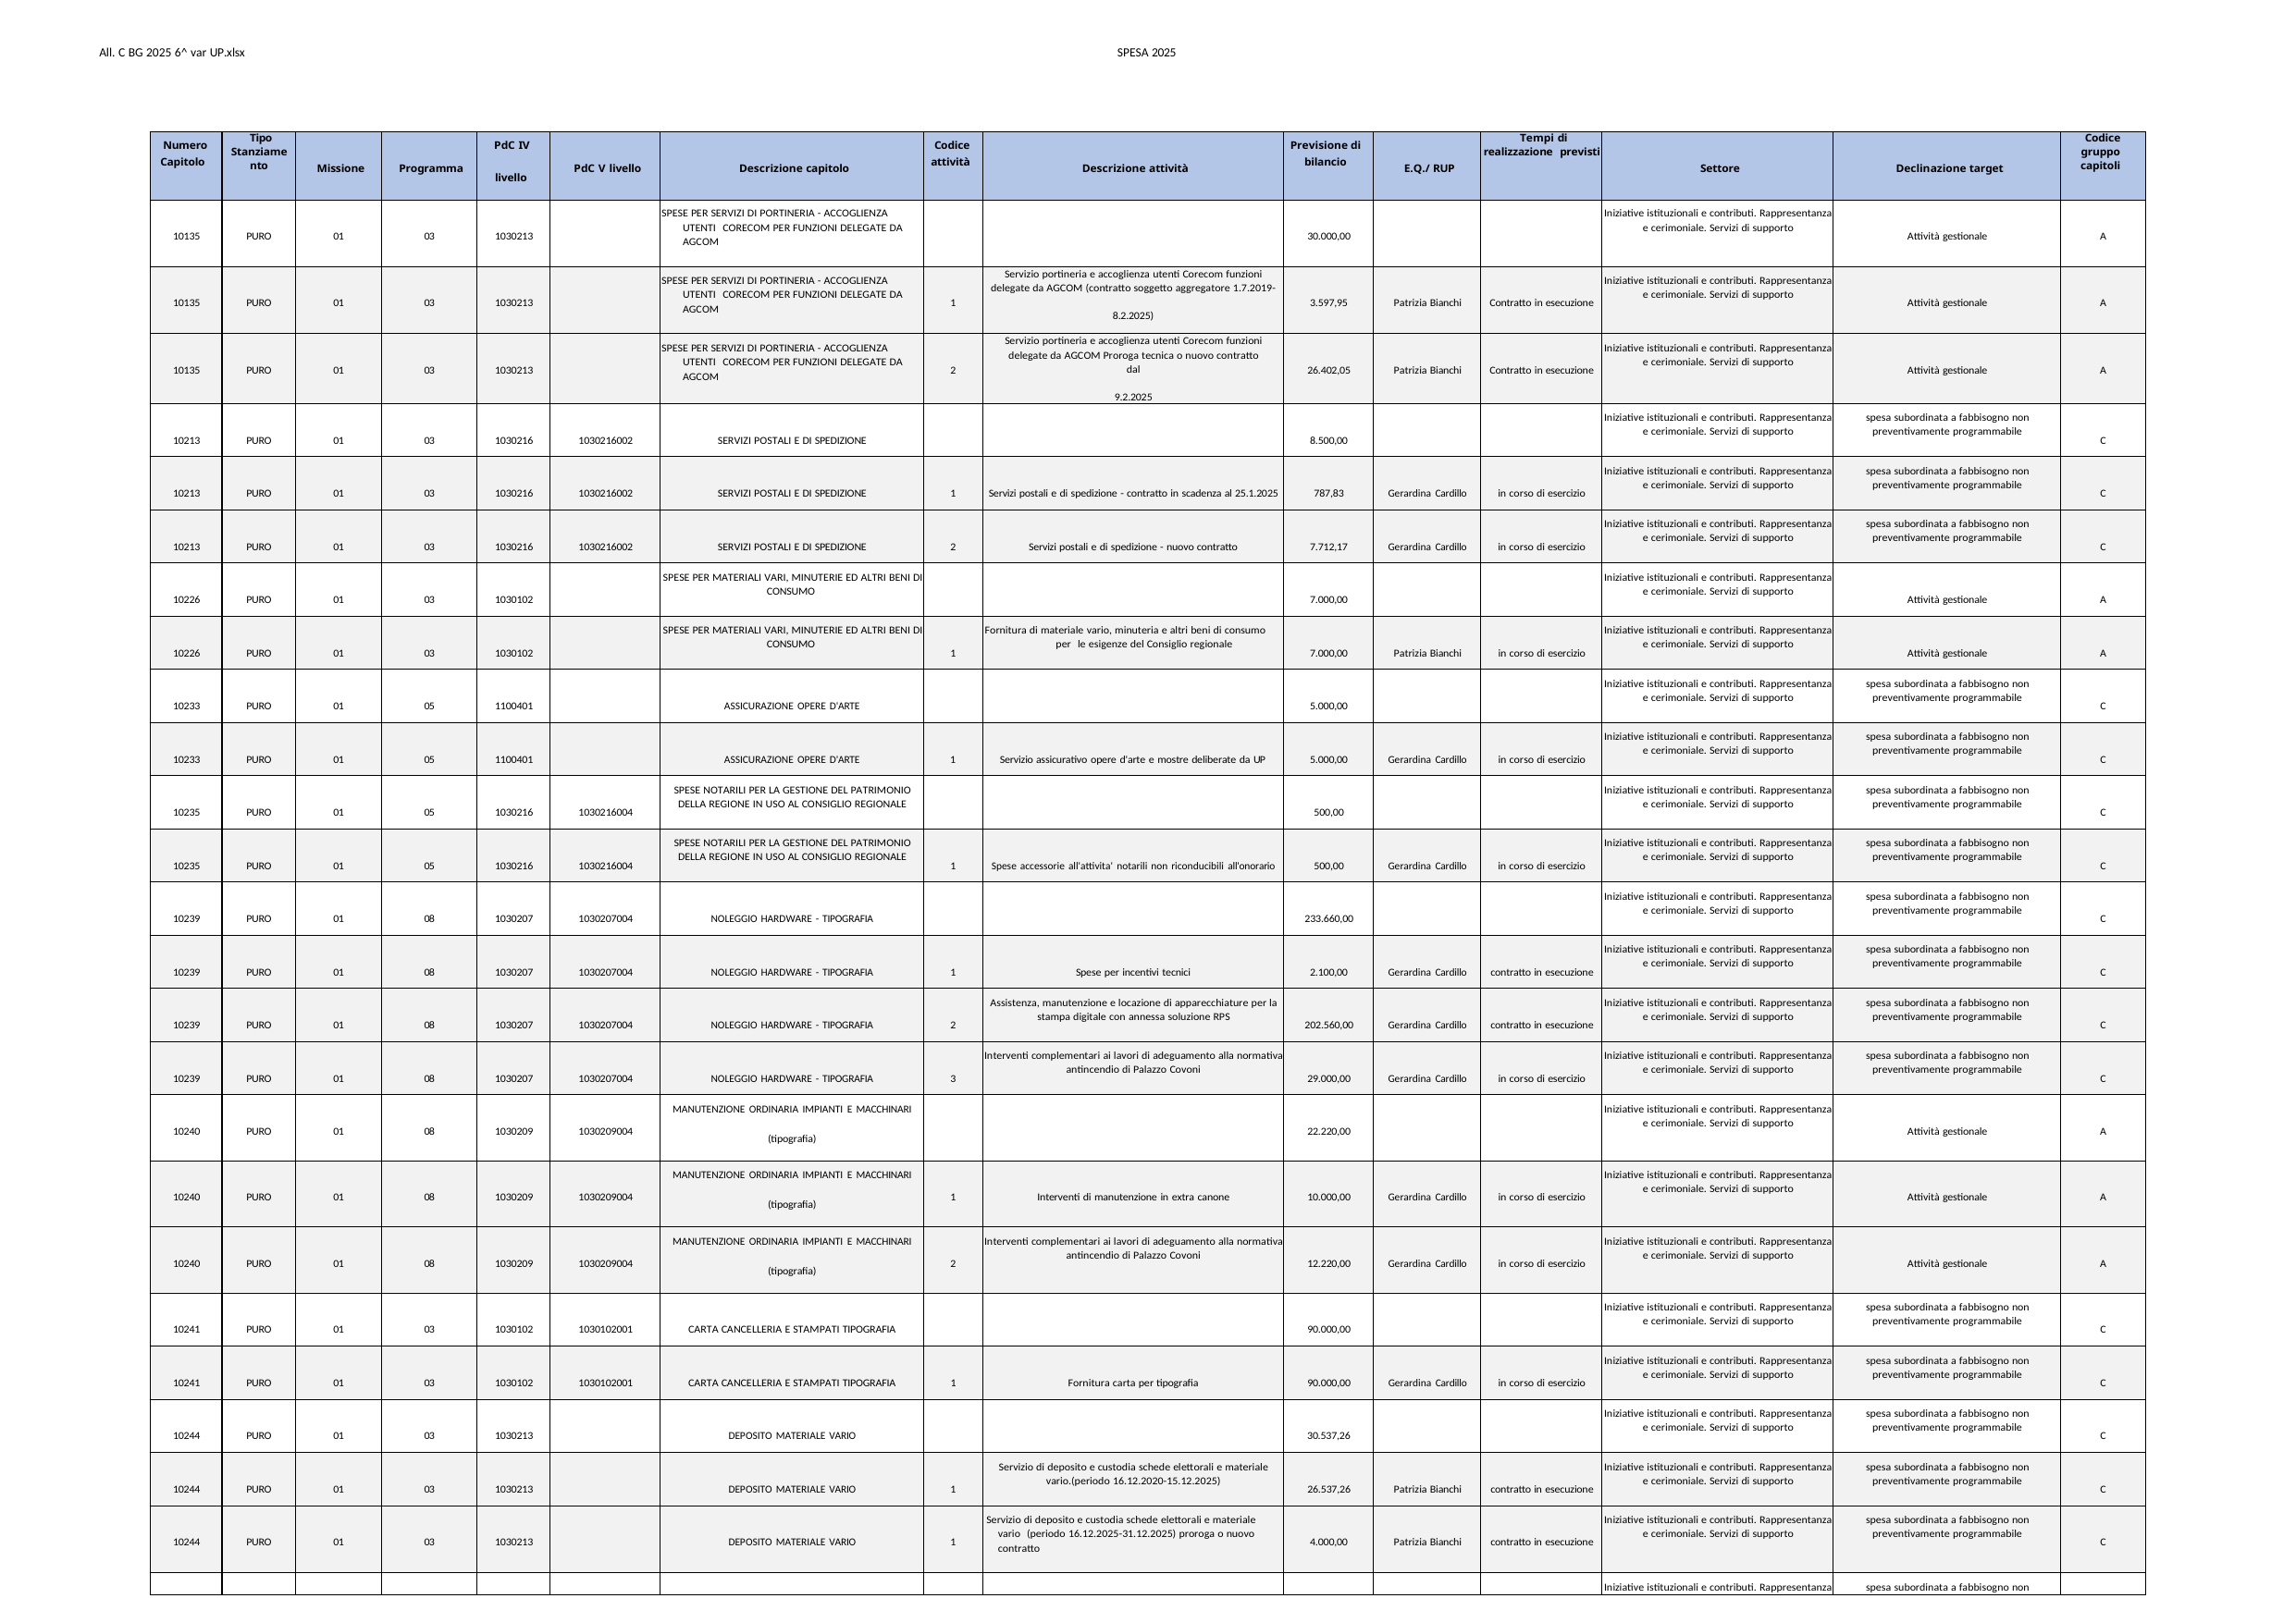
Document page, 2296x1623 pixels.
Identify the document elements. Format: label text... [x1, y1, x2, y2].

table_cell PURO [223, 989, 295, 1041]
table_cell 01 [296, 457, 381, 510]
table_cell Interventi complementari ai lavori di adeguamento alla normativa antincendio di Palazzo Covoni [983, 1042, 1283, 1094]
table_cell C [2061, 1346, 2145, 1398]
table_cell Attività gestionale [1833, 1227, 2060, 1292]
table_cell Contratto in esecuzione [1481, 267, 1601, 333]
table_cell C [2061, 989, 2145, 1041]
table_cell Contratto in esecuzione [1481, 334, 1601, 403]
table_cell 10213 [151, 510, 221, 562]
table_cell MANUTENZIONE ORDINARIA IMPIANTI E MACCHINARI (tipografia) [660, 1227, 923, 1292]
table_cell 2 [924, 989, 982, 1041]
table_cell 8.500,00 [1284, 404, 1373, 456]
table_cell Iniziative istituzionali e contributi. Rappresentanza e cerimoniale. Servizi di supporto [1602, 1346, 1833, 1398]
table_cell C [2061, 1042, 2145, 1094]
table_cell 2.100,00 [1284, 936, 1373, 988]
table_cell spesa subordinata a fabbisogno non preventivamente programmabile [1833, 830, 2060, 881]
table_cell 01 [296, 830, 381, 881]
table_cell Patrizia Bianchi [1374, 1453, 1480, 1505]
table_cell 1 [924, 936, 982, 988]
table_cell Gerardina Cardillo [1374, 1346, 1480, 1398]
table_cell 01 [296, 1453, 381, 1505]
table_cell 01 [296, 723, 381, 775]
table_cell 08 [382, 882, 476, 935]
table_cell Gerardina Cardillo [1374, 830, 1480, 881]
table_header PdC IV livello [477, 132, 549, 200]
table_cell 10241 [151, 1346, 221, 1398]
table_cell spesa subordinata a fabbisogno non preventivamente programmabile [1833, 1042, 2060, 1094]
table_cell 233.660,00 [1284, 882, 1373, 935]
table_cell Iniziative istituzionali e contributi. Rappresentanza e cerimoniale. Servizi di supporto [1602, 830, 1833, 881]
table_cell Iniziative istituzionali e contributi. Rappresentanza e cerimoniale. Servizi di supporto [1602, 563, 1833, 616]
table_cell A [2061, 563, 2145, 616]
table_cell 03 [382, 457, 476, 510]
table_cell in corso di esercizio [1481, 1346, 1601, 1398]
table_cell 10135 [151, 201, 221, 266]
table_cell C [2061, 1506, 2145, 1572]
table_cell PURO [223, 1400, 295, 1452]
table_cell Attività gestionale [1833, 334, 2060, 403]
table_cell 08 [382, 1227, 476, 1292]
table_cell SPESE PER SERVIZI DI PORTINERIA - ACCOGLIENZA UTENTI CORECOM PER FUNZIONI DELEGATE DA AGCOM [660, 334, 923, 403]
table_cell 3.597,95 [1284, 267, 1373, 333]
table_cell 10233 [151, 723, 221, 775]
table_cell A [2061, 267, 2145, 333]
table_cell PURO [223, 776, 295, 829]
table_cell PURO [223, 1095, 295, 1160]
table_cell 03 [382, 1506, 476, 1572]
table_cell 1030207004 [550, 1042, 660, 1094]
table_cell [1374, 404, 1480, 456]
table_cell 1030207 [477, 882, 549, 935]
table_cell 05 [382, 830, 476, 881]
table_cell Gerardina Cardillo [1374, 936, 1480, 988]
table_header Numero Capitolo [151, 132, 221, 200]
table_cell 2 [924, 510, 982, 562]
table_cell Iniziative istituzionali e contributi. Rappresentanza e cerimoniale. Servizi di supporto [1602, 723, 1833, 775]
table_cell 12.220,00 [1284, 1227, 1373, 1292]
table_cell [1374, 776, 1480, 829]
table_cell 03 [382, 510, 476, 562]
table_cell [924, 1294, 982, 1346]
table_cell [983, 1095, 1283, 1160]
table_cell spesa subordinata a fabbisogno non preventivamente programmabile [1833, 989, 2060, 1041]
table_cell 1 [924, 1162, 982, 1226]
table_cell in corso di esercizio [1481, 723, 1601, 775]
table_cell 1030216 [477, 830, 549, 881]
table_cell 10244 [151, 1453, 221, 1505]
table_cell 08 [382, 1095, 476, 1160]
table_cell in corso di esercizio [1481, 457, 1601, 510]
table_cell 1030102001 [550, 1346, 660, 1398]
table_cell [296, 1573, 381, 1594]
table_cell Iniziative istituzionali e contributi. Rappresentanza e cerimoniale. Servizi di supporto [1602, 201, 1833, 266]
table_cell SPESE PER MATERIALI VARI, MINUTERIE ED ALTRI BENI DI CONSUMO [660, 617, 923, 669]
table_cell Interventi complementari ai lavori di adeguamento alla normativa antincendio di Palazzo Covoni [983, 1227, 1283, 1292]
table_cell Patrizia Bianchi [1374, 617, 1480, 669]
table_cell MANUTENZIONE ORDINARIA IMPIANTI E MACCHINARI (tipografia) [660, 1162, 923, 1226]
table_cell PURO [223, 617, 295, 669]
table_cell 01 [296, 1162, 381, 1226]
table_cell spesa subordinata a fabbisogno non preventivamente programmabile [1833, 404, 2060, 456]
table_cell 05 [382, 670, 476, 722]
table_cell Patrizia Bianchi [1374, 267, 1480, 333]
table_cell 1030207004 [550, 882, 660, 935]
table_cell 1 [924, 267, 982, 333]
table_cell [550, 1573, 660, 1594]
table_header Descrizione attività [983, 132, 1283, 200]
table_cell NOLEGGIO HARDWARE - TIPOGRAFIA [660, 1042, 923, 1094]
table_cell C [2061, 510, 2145, 562]
table_cell 7.000,00 [1284, 563, 1373, 616]
table_cell [924, 201, 982, 266]
table_cell 03 [382, 1346, 476, 1398]
table_cell 500,00 [1284, 776, 1373, 829]
table_cell in corso di esercizio [1481, 1227, 1601, 1292]
table_cell 01 [296, 510, 381, 562]
table_cell 10240 [151, 1162, 221, 1226]
table_cell [550, 201, 660, 266]
table_cell Iniziative istituzionali e contributi. Rappresentanza e cerimoniale. Servizi di supporto [1602, 1506, 1833, 1572]
table_cell A [2061, 201, 2145, 266]
table_cell 01 [296, 1042, 381, 1094]
table_cell spesa subordinata a fabbisogno non preventivamente programmabile [1833, 1453, 2060, 1505]
table_cell PURO [223, 1453, 295, 1505]
table_cell PURO [223, 1346, 295, 1398]
table_cell [924, 1573, 982, 1594]
table_cell [1481, 1294, 1601, 1346]
table_cell [1374, 563, 1480, 616]
table_cell contratto in esecuzione [1481, 1453, 1601, 1505]
table_cell 1 [924, 1346, 982, 1398]
table_cell 10226 [151, 563, 221, 616]
table_cell 1030216002 [550, 457, 660, 510]
table_cell 08 [382, 1162, 476, 1226]
table_cell 10239 [151, 1042, 221, 1094]
table_cell in corso di esercizio [1481, 617, 1601, 669]
table_cell C [2061, 457, 2145, 510]
table_cell 2 [924, 334, 982, 403]
table_cell [1481, 882, 1601, 935]
table_cell Fornitura carta per tipografia [983, 1346, 1283, 1398]
table_cell Iniziative istituzionali e contributi. Rappresentanza e cerimoniale. Servizi di supporto [1602, 1294, 1833, 1346]
table_cell [924, 670, 982, 722]
table_cell 1030209004 [550, 1227, 660, 1292]
table_cell 10.000,00 [1284, 1162, 1373, 1226]
table_cell 1 [924, 723, 982, 775]
table_cell 1030213 [477, 267, 549, 333]
table_cell NOLEGGIO HARDWARE - TIPOGRAFIA [660, 989, 923, 1041]
table_cell [550, 563, 660, 616]
table_cell [1481, 404, 1601, 456]
table_cell 10240 [151, 1095, 221, 1160]
table_cell 10213 [151, 404, 221, 456]
table_cell [983, 404, 1283, 456]
table_cell Spese accessorie all'attivita' notarili non riconducibili all'onorario [983, 830, 1283, 881]
table_cell 1030213 [477, 201, 549, 266]
table_cell PURO [223, 457, 295, 510]
table_cell 05 [382, 723, 476, 775]
table_cell SERVIZI POSTALI E DI SPEDIZIONE [660, 457, 923, 510]
table_cell 1030216002 [550, 510, 660, 562]
table_cell Servizi postali e di spedizione - nuovo contratto [983, 510, 1283, 562]
table_cell [1481, 1400, 1601, 1452]
table_cell 01 [296, 1227, 381, 1292]
table_cell 10244 [151, 1506, 221, 1572]
table_cell ASSICURAZIONE OPERE D'ARTE [660, 723, 923, 775]
table_cell [550, 670, 660, 722]
table_header Codice attività [924, 132, 982, 200]
table_cell [983, 882, 1283, 935]
table_cell Gerardina Cardillo [1374, 1162, 1480, 1226]
table_cell SERVIZI POSTALI E DI SPEDIZIONE [660, 510, 923, 562]
table_cell 202.560,00 [1284, 989, 1373, 1041]
table_cell 01 [296, 670, 381, 722]
table_header Missione [296, 132, 381, 200]
table_cell [983, 670, 1283, 722]
table_cell 01 [296, 1294, 381, 1346]
table_cell 1030216 [477, 510, 549, 562]
table_cell 1030213 [477, 1400, 549, 1452]
table_cell Interventi di manutenzione in extra canone [983, 1162, 1283, 1226]
table_cell A [2061, 334, 2145, 403]
table_cell [1374, 1294, 1480, 1346]
table_cell [477, 1573, 549, 1594]
table_cell PURO [223, 563, 295, 616]
table_cell 1 [924, 1506, 982, 1572]
table_cell [924, 1400, 982, 1452]
table_cell C [2061, 670, 2145, 722]
table_cell C [2061, 723, 2145, 775]
table_cell NOLEGGIO HARDWARE - TIPOGRAFIA [660, 936, 923, 988]
table_cell [1481, 776, 1601, 829]
table_cell 1030216 [477, 457, 549, 510]
table_cell 1030209 [477, 1095, 549, 1160]
table_cell 1030216 [477, 776, 549, 829]
table_cell 10241 [151, 1294, 221, 1346]
table_cell [1374, 201, 1480, 266]
table_cell 7.000,00 [1284, 617, 1373, 669]
table_cell 08 [382, 936, 476, 988]
table_cell Patrizia Bianchi [1374, 334, 1480, 403]
table_cell PURO [223, 1506, 295, 1572]
table_cell Iniziative istituzionali e contributi. Rappresentanza e cerimoniale. Servizi di supporto [1602, 670, 1833, 722]
table_cell PURO [223, 267, 295, 333]
table_cell [983, 1573, 1283, 1594]
table_cell 01 [296, 1346, 381, 1398]
table_cell [382, 1573, 476, 1594]
table_cell [1481, 563, 1601, 616]
table_cell 08 [382, 1042, 476, 1094]
table_cell [550, 1453, 660, 1505]
table_cell C [2061, 404, 2145, 456]
table_cell PURO [223, 1162, 295, 1226]
table_cell [550, 334, 660, 403]
table_cell Servizio portineria e accoglienza utenti Corecom funzioni delegate da AGCOM Proroga tecnica o nuovo contratto dal 9.2.2025 [983, 334, 1283, 403]
table_cell 1030216002 [550, 404, 660, 456]
table_cell Gerardina Cardillo [1374, 989, 1480, 1041]
table_header Previsione di bilancio [1284, 132, 1373, 200]
table_cell 01 [296, 201, 381, 266]
table_cell 10135 [151, 267, 221, 333]
table_cell 03 [382, 1400, 476, 1452]
table_cell ASSICURAZIONE OPERE D'ARTE [660, 670, 923, 722]
table_cell PURO [223, 670, 295, 722]
table_header Tempi di realizzazione previsti [1481, 132, 1601, 200]
table_cell 03 [382, 267, 476, 333]
table_cell 03 [382, 1453, 476, 1505]
table_cell 01 [296, 267, 381, 333]
table_cell 1030213 [477, 1453, 549, 1505]
table_cell 1030207 [477, 989, 549, 1041]
table_cell 30.000,00 [1284, 201, 1373, 266]
table_cell [1481, 1095, 1601, 1160]
table_cell Patrizia Bianchi [1374, 1506, 1480, 1572]
table_cell A [2061, 617, 2145, 669]
table_cell Attività gestionale [1833, 1162, 2060, 1226]
table_cell 1030216004 [550, 830, 660, 881]
table_cell CARTA CANCELLERIA E STAMPATI TIPOGRAFIA [660, 1346, 923, 1398]
table_header Declinazione target [1833, 132, 2060, 200]
table_cell Servizio assicurativo opere d'arte e mostre deliberate da UP [983, 723, 1283, 775]
table_header Tipo Stanziame nto [223, 132, 295, 200]
table_cell [550, 723, 660, 775]
table_cell 10239 [151, 882, 221, 935]
table_cell [2061, 1573, 2145, 1594]
table_cell 90.000,00 [1284, 1346, 1373, 1398]
table_cell Iniziative istituzionali e contributi. Rappresentanza e cerimoniale. Servizi di supporto [1602, 510, 1833, 562]
table_cell PURO [223, 201, 295, 266]
table_cell Iniziative istituzionali e contributi. Rappresentanza e cerimoniale. Servizi di supporto [1602, 776, 1833, 829]
table_cell 1 [924, 457, 982, 510]
table_cell 1 [924, 830, 982, 881]
table_cell 1030102 [477, 617, 549, 669]
table_cell 03 [382, 334, 476, 403]
table_cell 01 [296, 617, 381, 669]
table_cell 1030209004 [550, 1162, 660, 1226]
table_cell Iniziative istituzionali e contributi. Rappresentanza e cerimoniale. Servizi di supporto [1602, 267, 1833, 333]
table_cell 1030213 [477, 1506, 549, 1572]
table_cell 1030102 [477, 1346, 549, 1398]
table_cell 03 [382, 617, 476, 669]
table_cell SPESE PER MATERIALI VARI, MINUTERIE ED ALTRI BENI DI CONSUMO [660, 563, 923, 616]
table_cell [1481, 1573, 1601, 1594]
table_cell Iniziative istituzionali e contributi. Rappresentanza e cerimoniale. Servizi di supporto [1602, 1400, 1833, 1452]
table_cell in corso di esercizio [1481, 1162, 1601, 1226]
table_cell 01 [296, 882, 381, 935]
table_cell 1030209 [477, 1162, 549, 1226]
table_cell 29.000,00 [1284, 1042, 1373, 1094]
table_cell [1374, 1095, 1480, 1160]
table_cell Servizi postali e di spedizione - contratto in scadenza al 25.1.2025 [983, 457, 1283, 510]
table_cell Gerardina Cardillo [1374, 510, 1480, 562]
table_cell 7.712,17 [1284, 510, 1373, 562]
table_cell C [2061, 936, 2145, 988]
table_cell [983, 1294, 1283, 1346]
table_cell 1 [924, 1453, 982, 1505]
table_cell 01 [296, 776, 381, 829]
table_cell 90.000,00 [1284, 1294, 1373, 1346]
table_cell spesa subordinata a fabbisogno non preventivamente programmabile [1833, 1346, 2060, 1398]
table_cell 1 [924, 617, 982, 669]
table_cell Servizio portineria e accoglienza utenti Corecom funzioni delegate da AGCOM (contratto soggetto aggregatore 1.7.2019- 8.2.2025) [983, 267, 1283, 333]
table_cell [983, 776, 1283, 829]
table_cell 5.000,00 [1284, 723, 1373, 775]
table_cell PURO [223, 936, 295, 988]
table_cell PURO [223, 334, 295, 403]
table_cell spesa subordinata a fabbisogno non preventivamente programmabile [1833, 670, 2060, 722]
table_cell PURO [223, 1294, 295, 1346]
table_cell spesa subordinata a fabbisogno non preventivamente programmabile [1833, 882, 2060, 935]
table_cell Gerardina Cardillo [1374, 723, 1480, 775]
table_cell spesa subordinata a fabbisogno non preventivamente programmabile [1833, 723, 2060, 775]
table_cell 1030207 [477, 1042, 549, 1094]
table_cell 1030213 [477, 334, 549, 403]
table_cell 10135 [151, 334, 221, 403]
table_cell 4.000,00 [1284, 1506, 1373, 1572]
table_cell 1030102 [477, 1294, 549, 1346]
table_cell spesa subordinata a fabbisogno non preventivamente programmabile [1833, 1400, 2060, 1452]
table_cell spesa subordinata a fabbisogno non preventivamente programmabile [1833, 1294, 2060, 1346]
table_cell in corso di esercizio [1481, 1042, 1601, 1094]
table_cell Iniziative istituzionali e contributi. Rappresentanza e cerimoniale. Servizi di supporto [1602, 1227, 1833, 1292]
table_cell MANUTENZIONE ORDINARIA IMPIANTI E MACCHINARI (tipografia) [660, 1095, 923, 1160]
table_cell CARTA CANCELLERIA E STAMPATI TIPOGRAFIA [660, 1294, 923, 1346]
table_cell 1030207 [477, 936, 549, 988]
table_cell spesa subordinata a fabbisogno non preventivamente programmabile [1833, 1506, 2060, 1572]
table_cell SPESE NOTARILI PER LA GESTIONE DEL PATRIMONIO DELLA REGIONE IN USO AL CONSIGLIO REGIONALE [660, 830, 923, 881]
table_cell [1374, 1573, 1480, 1594]
table_cell [983, 1400, 1283, 1452]
table_cell 01 [296, 404, 381, 456]
table_cell 3 [924, 1042, 982, 1094]
table_cell Iniziative istituzionali e contributi. Rappresentanza e cerimoniale. Servizi di supporto [1602, 1095, 1833, 1160]
table_cell PURO [223, 1227, 295, 1292]
table_cell [924, 1095, 982, 1160]
table_cell A [2061, 1162, 2145, 1226]
table_cell Attività gestionale [1833, 1095, 2060, 1160]
table_cell contratto in esecuzione [1481, 989, 1601, 1041]
table_cell Attività gestionale [1833, 617, 2060, 669]
table_cell 03 [382, 201, 476, 266]
table_cell Iniziative istituzionali e contributi. Rappresentanza [1602, 1573, 1833, 1594]
table_cell 10235 [151, 830, 221, 881]
table_cell Iniziative istituzionali e contributi. Rappresentanza e cerimoniale. Servizi di supporto [1602, 989, 1833, 1041]
table_cell 01 [296, 936, 381, 988]
table_header E.Q./ RUP [1374, 132, 1480, 200]
table_cell [223, 1573, 295, 1594]
table_cell Gerardina Cardillo [1374, 457, 1480, 510]
table_cell contratto in esecuzione [1481, 936, 1601, 988]
table_cell PURO [223, 510, 295, 562]
table_cell 26.537,26 [1284, 1453, 1373, 1505]
table_cell PURO [223, 404, 295, 456]
table_cell PURO [223, 882, 295, 935]
table_cell Iniziative istituzionali e contributi. Rappresentanza e cerimoniale. Servizi di supporto [1602, 1453, 1833, 1505]
table_cell 5.000,00 [1284, 670, 1373, 722]
table_cell 500,00 [1284, 830, 1373, 881]
table_cell Iniziative istituzionali e contributi. Rappresentanza e cerimoniale. Servizi di supporto [1602, 936, 1833, 988]
table_cell C [2061, 1453, 2145, 1505]
table_cell 22.220,00 [1284, 1095, 1373, 1160]
table_cell [924, 776, 982, 829]
table_cell 1030207004 [550, 989, 660, 1041]
table_cell SPESE PER SERVIZI DI PORTINERIA - ACCOGLIENZA UTENTI CORECOM PER FUNZIONI DELEGATE DA AGCOM [660, 267, 923, 333]
table_cell spesa subordinata a fabbisogno non preventivamente programmabile [1833, 936, 2060, 988]
table_cell Servizio di deposito e custodia schede elettorali e materiale vario.(periodo 16.12.2020-15.12.2025) [983, 1453, 1283, 1505]
table_cell Gerardina Cardillo [1374, 1227, 1480, 1292]
table_cell spesa subordinata a fabbisogno non preventivamente programmabile [1833, 510, 2060, 562]
table_cell [550, 1506, 660, 1572]
table_cell PURO [223, 1042, 295, 1094]
table_cell 1100401 [477, 670, 549, 722]
table_cell C [2061, 1294, 2145, 1346]
table_cell Fornitura di materiale vario, minuteria e altri beni di consumo per le esigenze del Consiglio regionale [983, 617, 1283, 669]
table_cell 01 [296, 1400, 381, 1452]
table_cell spesa subordinata a fabbisogno non preventivamente programmabile [1833, 776, 2060, 829]
table_cell spesa subordinata a fabbisogno non preventivamente programmabile [1833, 457, 2060, 510]
table_cell 787,83 [1284, 457, 1373, 510]
table_cell 10213 [151, 457, 221, 510]
table_cell 1030216004 [550, 776, 660, 829]
table_cell Iniziative istituzionali e contributi. Rappresentanza e cerimoniale. Servizi di supporto [1602, 404, 1833, 456]
table_cell C [2061, 1400, 2145, 1452]
table_cell 1030102 [477, 563, 549, 616]
table_cell Iniziative istituzionali e contributi. Rappresentanza e cerimoniale. Servizi di supporto [1602, 882, 1833, 935]
table_cell Servizio di deposito e custodia schede elettorali e materiale vario (periodo 16.12.2025-31.12.2025) proroga o nuovo contratto [983, 1506, 1283, 1572]
table_cell [1481, 201, 1601, 266]
table_cell Attività gestionale [1833, 267, 2060, 333]
table_cell 1030102001 [550, 1294, 660, 1346]
table_cell 10226 [151, 617, 221, 669]
table_cell [983, 563, 1283, 616]
table_header Descrizione capitolo [660, 132, 923, 200]
table_cell 10240 [151, 1227, 221, 1292]
table_cell [1481, 670, 1601, 722]
table_cell 03 [382, 404, 476, 456]
table_cell [660, 1573, 923, 1594]
table_cell 03 [382, 1294, 476, 1346]
table_cell [1284, 1573, 1373, 1594]
table_cell 01 [296, 989, 381, 1041]
table_cell [983, 201, 1283, 266]
table_cell [924, 882, 982, 935]
table_cell [550, 617, 660, 669]
table_cell 10239 [151, 989, 221, 1041]
table_cell contratto in esecuzione [1481, 1506, 1601, 1572]
table_cell 05 [382, 776, 476, 829]
table_header Programma [382, 132, 476, 200]
table_cell Spese per incentivi tecnici [983, 936, 1283, 988]
table_cell DEPOSITO MATERIALE VARIO [660, 1453, 923, 1505]
table_cell [151, 1573, 221, 1594]
table_cell spesa subordinata a fabbisogno non [1833, 1573, 2060, 1594]
table_cell 08 [382, 989, 476, 1041]
table_cell C [2061, 776, 2145, 829]
table_cell Attività gestionale [1833, 563, 2060, 616]
table_cell 01 [296, 563, 381, 616]
table_cell SERVIZI POSTALI E DI SPEDIZIONE [660, 404, 923, 456]
table_cell PURO [223, 723, 295, 775]
table_cell 10244 [151, 1400, 221, 1452]
table_cell [1374, 1400, 1480, 1452]
table_cell Iniziative istituzionali e contributi. Rappresentanza e cerimoniale. Servizi di supporto [1602, 457, 1833, 510]
table_cell in corso di esercizio [1481, 830, 1601, 881]
table_cell 03 [382, 563, 476, 616]
table_header Codice gruppo capitoli [2061, 132, 2145, 200]
table_cell 01 [296, 1506, 381, 1572]
table_cell 01 [296, 1095, 381, 1160]
table_cell [924, 563, 982, 616]
table_cell A [2061, 1095, 2145, 1160]
table_cell [550, 1400, 660, 1452]
table_cell SPESE PER SERVIZI DI PORTINERIA - ACCOGLIENZA UTENTI CORECOM PER FUNZIONI DELEGATE DA AGCOM [660, 201, 923, 266]
table_cell A [2061, 1227, 2145, 1292]
table_cell C [2061, 882, 2145, 935]
table_cell 2 [924, 1227, 982, 1292]
table_cell DEPOSITO MATERIALE VARIO [660, 1400, 923, 1452]
table_cell 30.537,26 [1284, 1400, 1373, 1452]
table_cell 10239 [151, 936, 221, 988]
table_header PdC V livello [550, 132, 660, 200]
table_cell [1374, 882, 1480, 935]
table_cell 1030207004 [550, 936, 660, 988]
table_cell PURO [223, 830, 295, 881]
table_cell 10235 [151, 776, 221, 829]
table_cell 01 [296, 334, 381, 403]
table_cell DEPOSITO MATERIALE VARIO [660, 1506, 923, 1572]
table_cell 26.402,05 [1284, 334, 1373, 403]
table_header Settore [1602, 132, 1833, 200]
table_cell Iniziative istituzionali e contributi. Rappresentanza e cerimoniale. Servizi di supporto [1602, 334, 1833, 403]
table_cell Attività gestionale [1833, 201, 2060, 266]
table_cell SPESE NOTARILI PER LA GESTIONE DEL PATRIMONIO DELLA REGIONE IN USO AL CONSIGLIO REGIONALE [660, 776, 923, 829]
table_cell Gerardina Cardillo [1374, 1042, 1480, 1094]
table_cell 1030209 [477, 1227, 549, 1292]
table_cell NOLEGGIO HARDWARE - TIPOGRAFIA [660, 882, 923, 935]
table_cell 10233 [151, 670, 221, 722]
table_cell 1030216 [477, 404, 549, 456]
table_cell [550, 267, 660, 333]
table_cell Assistenza, manutenzione e locazione di apparecchiature per la stampa digitale con annessa soluzione RPS [983, 989, 1283, 1041]
table_cell Iniziative istituzionali e contributi. Rappresentanza e cerimoniale. Servizi di supporto [1602, 1162, 1833, 1226]
table_cell Iniziative istituzionali e contributi. Rappresentanza e cerimoniale. Servizi di supporto [1602, 617, 1833, 669]
table_cell [924, 404, 982, 456]
table_cell [1374, 670, 1480, 722]
table_cell 1030209004 [550, 1095, 660, 1160]
table_cell in corso di esercizio [1481, 510, 1601, 562]
table_cell Iniziative istituzionali e contributi. Rappresentanza e cerimoniale. Servizi di supporto [1602, 1042, 1833, 1094]
table_cell 1100401 [477, 723, 549, 775]
table_cell C [2061, 830, 2145, 881]
